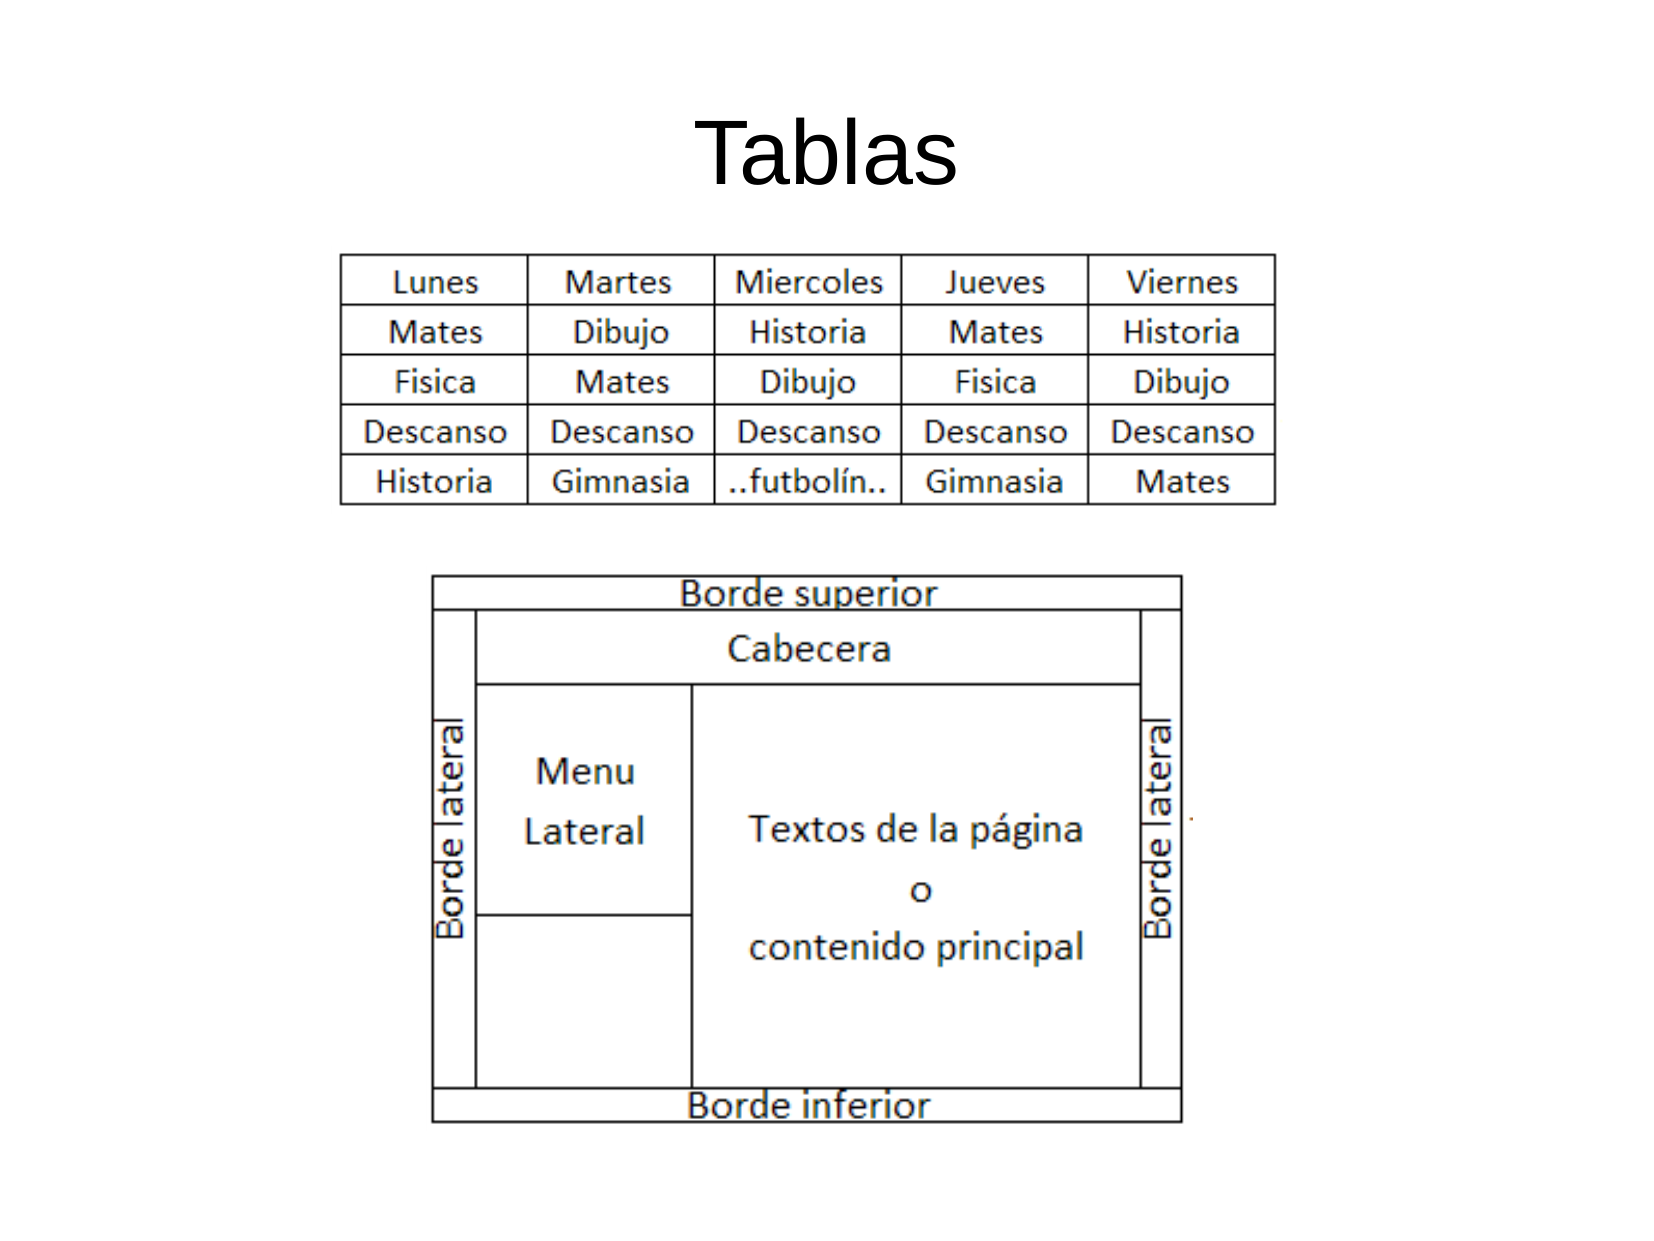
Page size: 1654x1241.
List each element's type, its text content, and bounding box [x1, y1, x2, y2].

picture [330, 246, 1289, 514]
title Tablas [82, 49, 1571, 257]
picture [425, 566, 1193, 1131]
